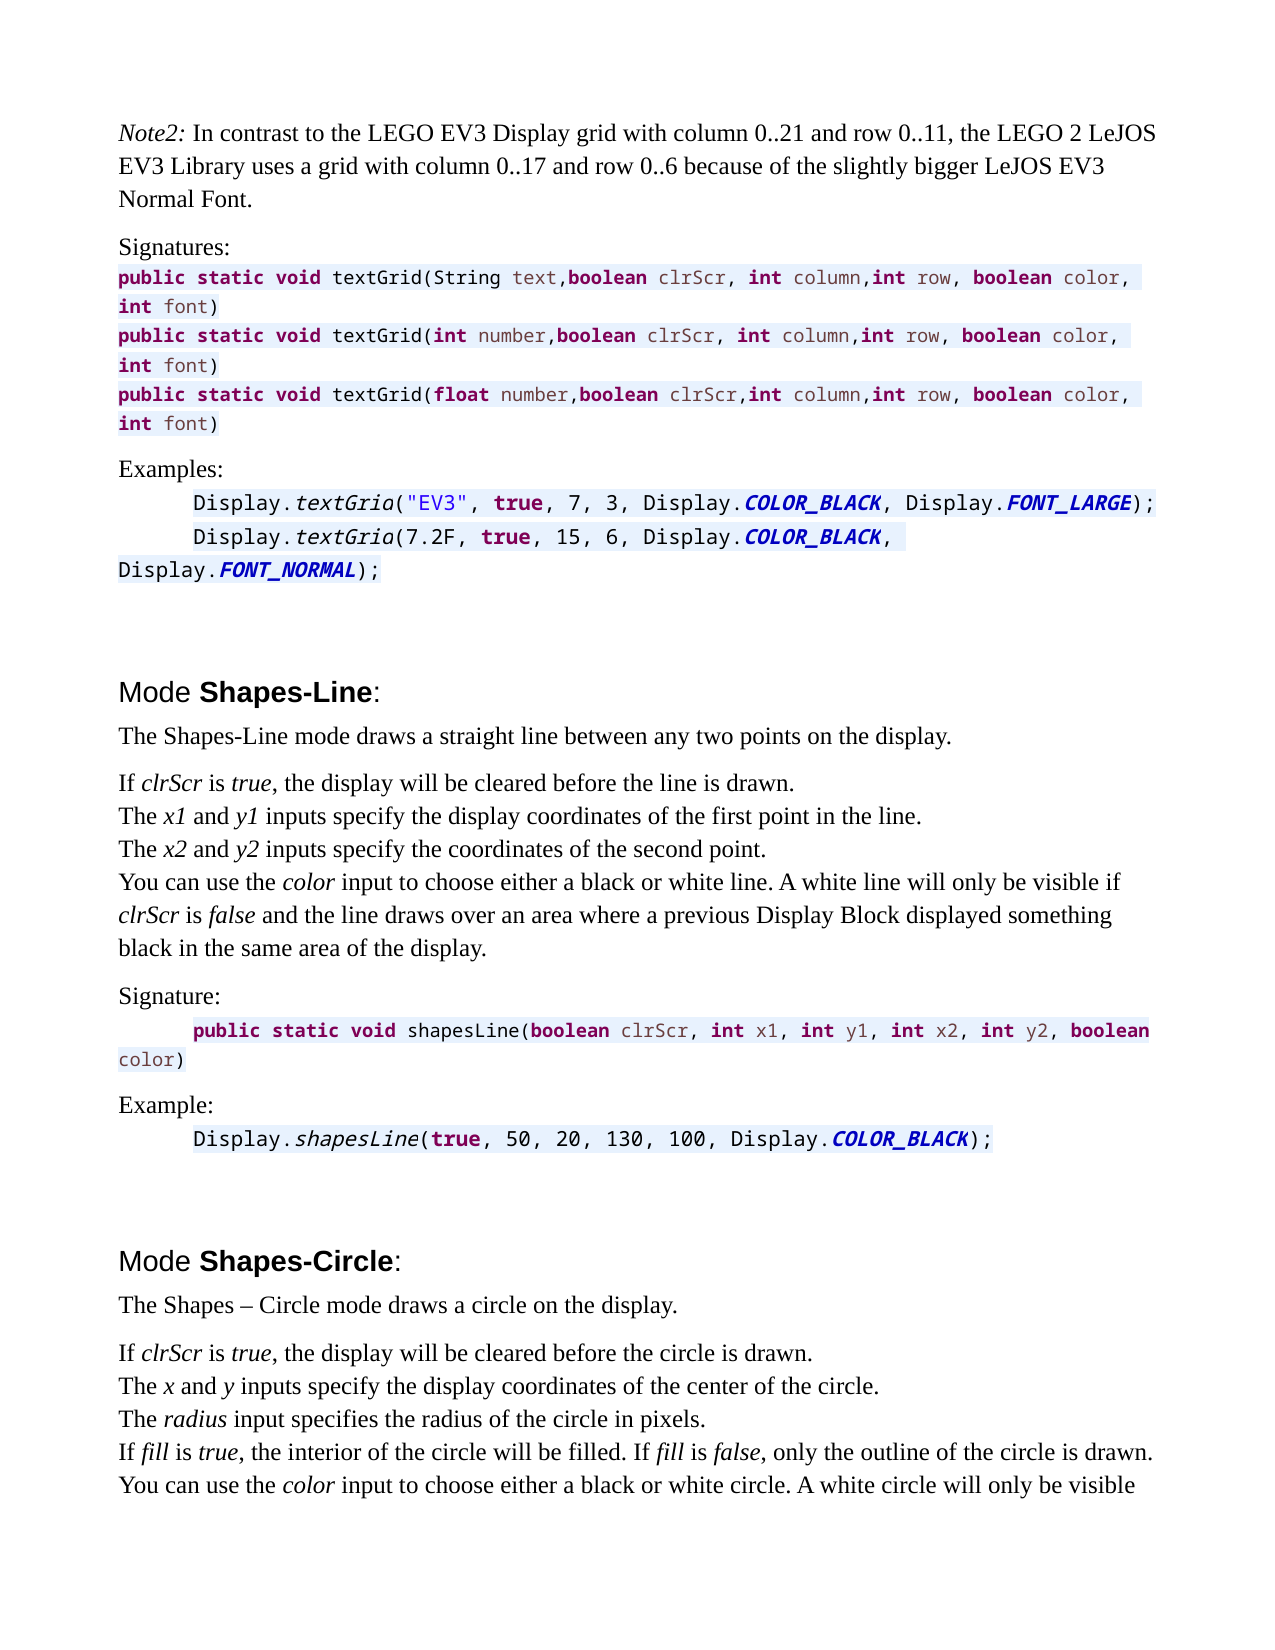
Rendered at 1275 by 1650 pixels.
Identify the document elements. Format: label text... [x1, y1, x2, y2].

text If clrScr is true, the display will be cleared before the circle is drawn. The x and y inputs specify the display coordinates of the center of the circle. The radius input specifies the radius of the circle in pixels. If fill is true, the interior of the circle will be filled. If fill is false, only the outline of the circle is drawn. You can use the color input to choose either a black or white circle. A white circle will only be visible [118, 1338, 1157, 1499]
text Signatures: public static void textGrid(String text,boolean clrScr, int column,int row, boolean color, int font) public static void textGrid(int number,boolean clrScr, int column,int row, boolean color, int font) public static void textGrid(float number,boolean clrScr,int column,int row, boolean color, int font) [118, 232, 1157, 436]
text The Shapes-Line mode draws a straight line between any two points on the display. [118, 721, 1157, 749]
text If clrScr is true, the display will be cleared before the line is drawn. The x1 and y1 inputs specify the display coordinates of the first point in the line. The x2 and y2 inputs specify the coordinates of the second point. You can use the color input to choose either a black or white line. A white line will only be visible if clrScr is false and the line draws over an area where a previous Display Block displayed something black in the same area of the display. [118, 768, 1157, 962]
subtitle Mode Shapes-Line: [118, 675, 1157, 708]
text Examples: Display.textGrid("EV3", true, 7, 3, Display.COLOR_BLACK, Display.FONT_LARGE); Display.textGrid(7.2F, true, 15, 6, Display.COLOR_BLACK, Display.FONT_NORMAL); [118, 454, 1157, 583]
subtitle Mode Shapes-Circle: [118, 1244, 1157, 1278]
text Example: Display.shapesLine(true, 50, 20, 130, 100, Display.COLOR_BLACK); [118, 1090, 1157, 1153]
text Signature: public static void shapesLine(boolean clrScr, int x1, int y1, int x2, int y2, boolean color) [118, 981, 1157, 1072]
text The Shapes – Circle mode draws a circle on the display. [118, 1291, 1157, 1319]
text Note2: In contrast to the LEGO EV3 Display grid with column 0..21 and row 0..11, the LEGO 2 LeJOS EV3 Library uses a grid with column 0..17 and row 0..6 because of the slightly bigger LeJOS EV3 Normal Font. [118, 118, 1157, 213]
